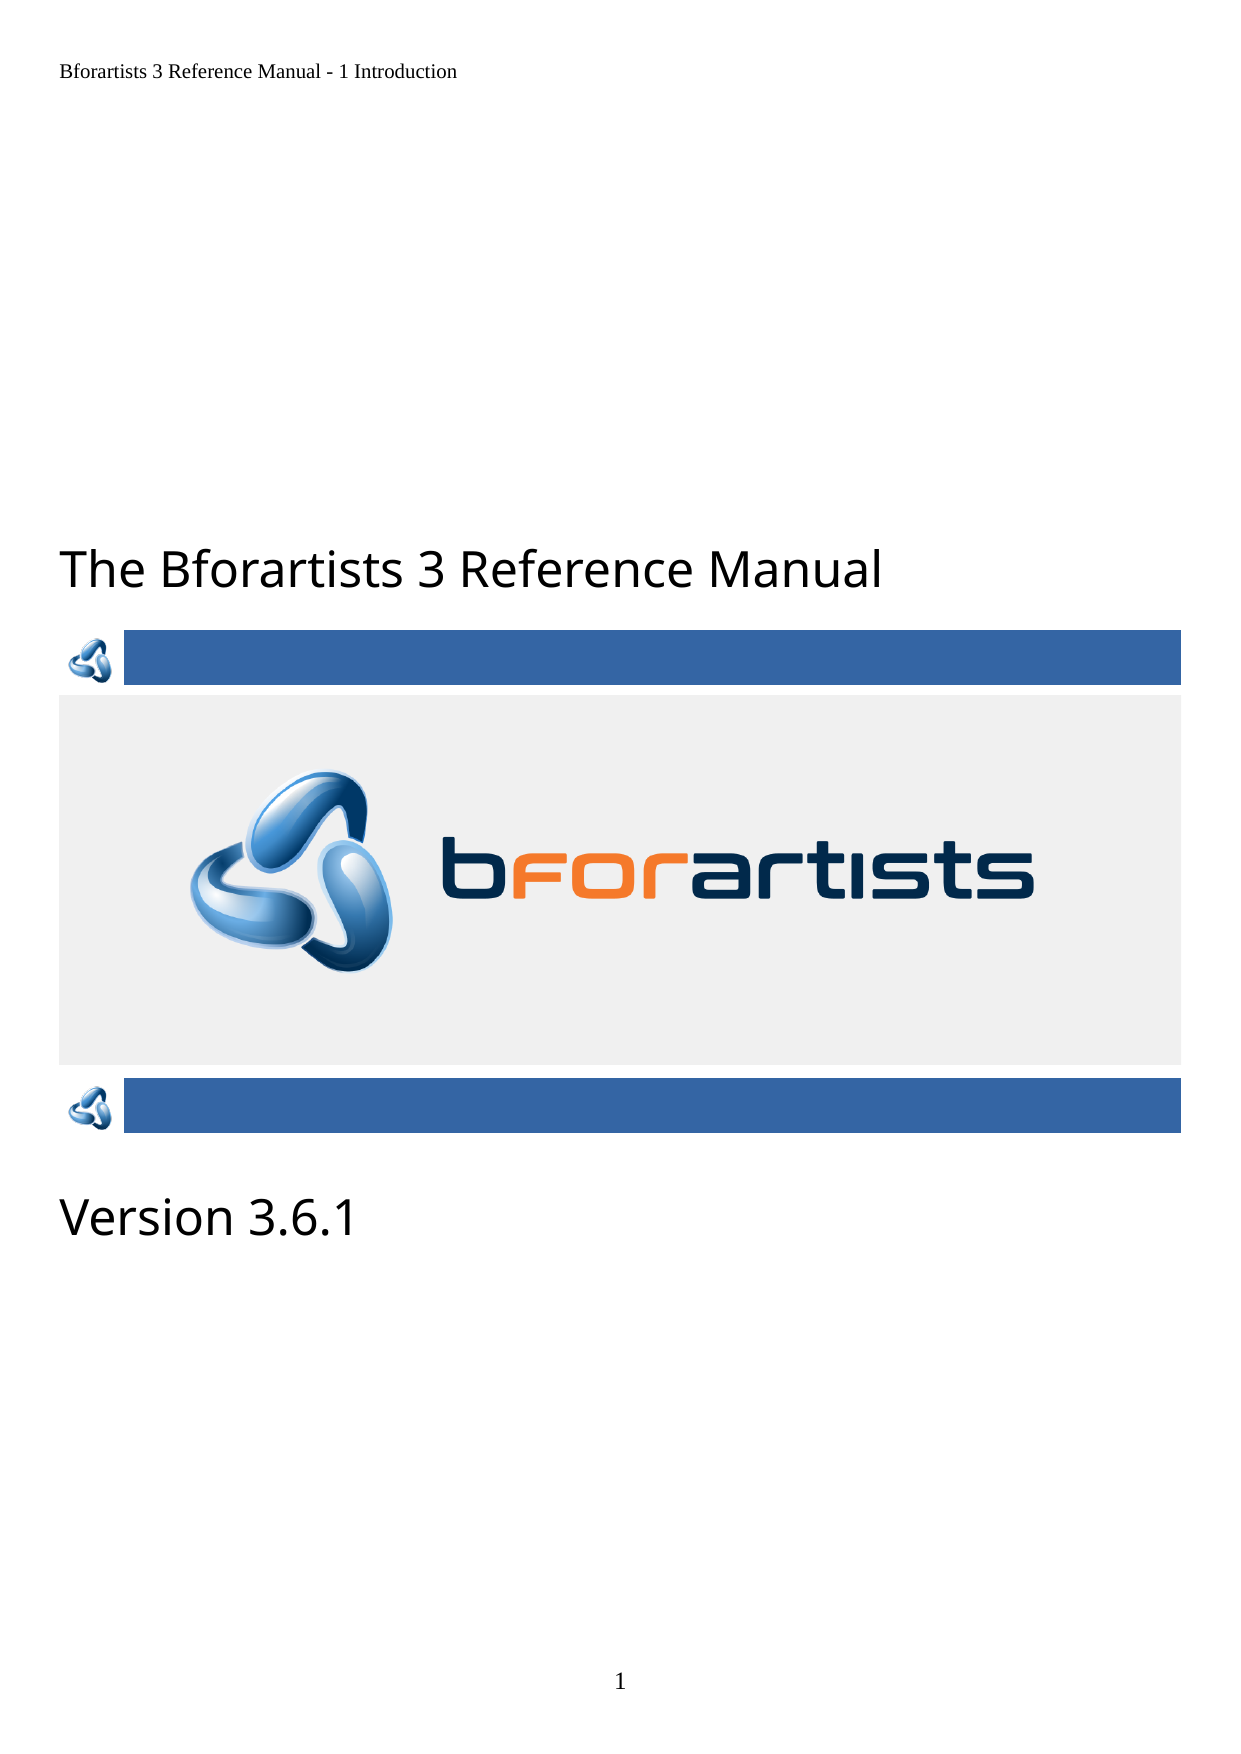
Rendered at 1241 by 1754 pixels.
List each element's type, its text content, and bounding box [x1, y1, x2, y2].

table_header [124, 630, 1181, 685]
picture [65, 1083, 114, 1133]
table_header [124, 1078, 1181, 1133]
text Version 3.6.1 [59, 1182, 1181, 1250]
picture [65, 636, 114, 686]
picture [59, 695, 1182, 1065]
table_header [59, 1078, 124, 1133]
table_header [59, 630, 124, 685]
text The Bforartists 3 Reference Manual [59, 534, 1181, 602]
